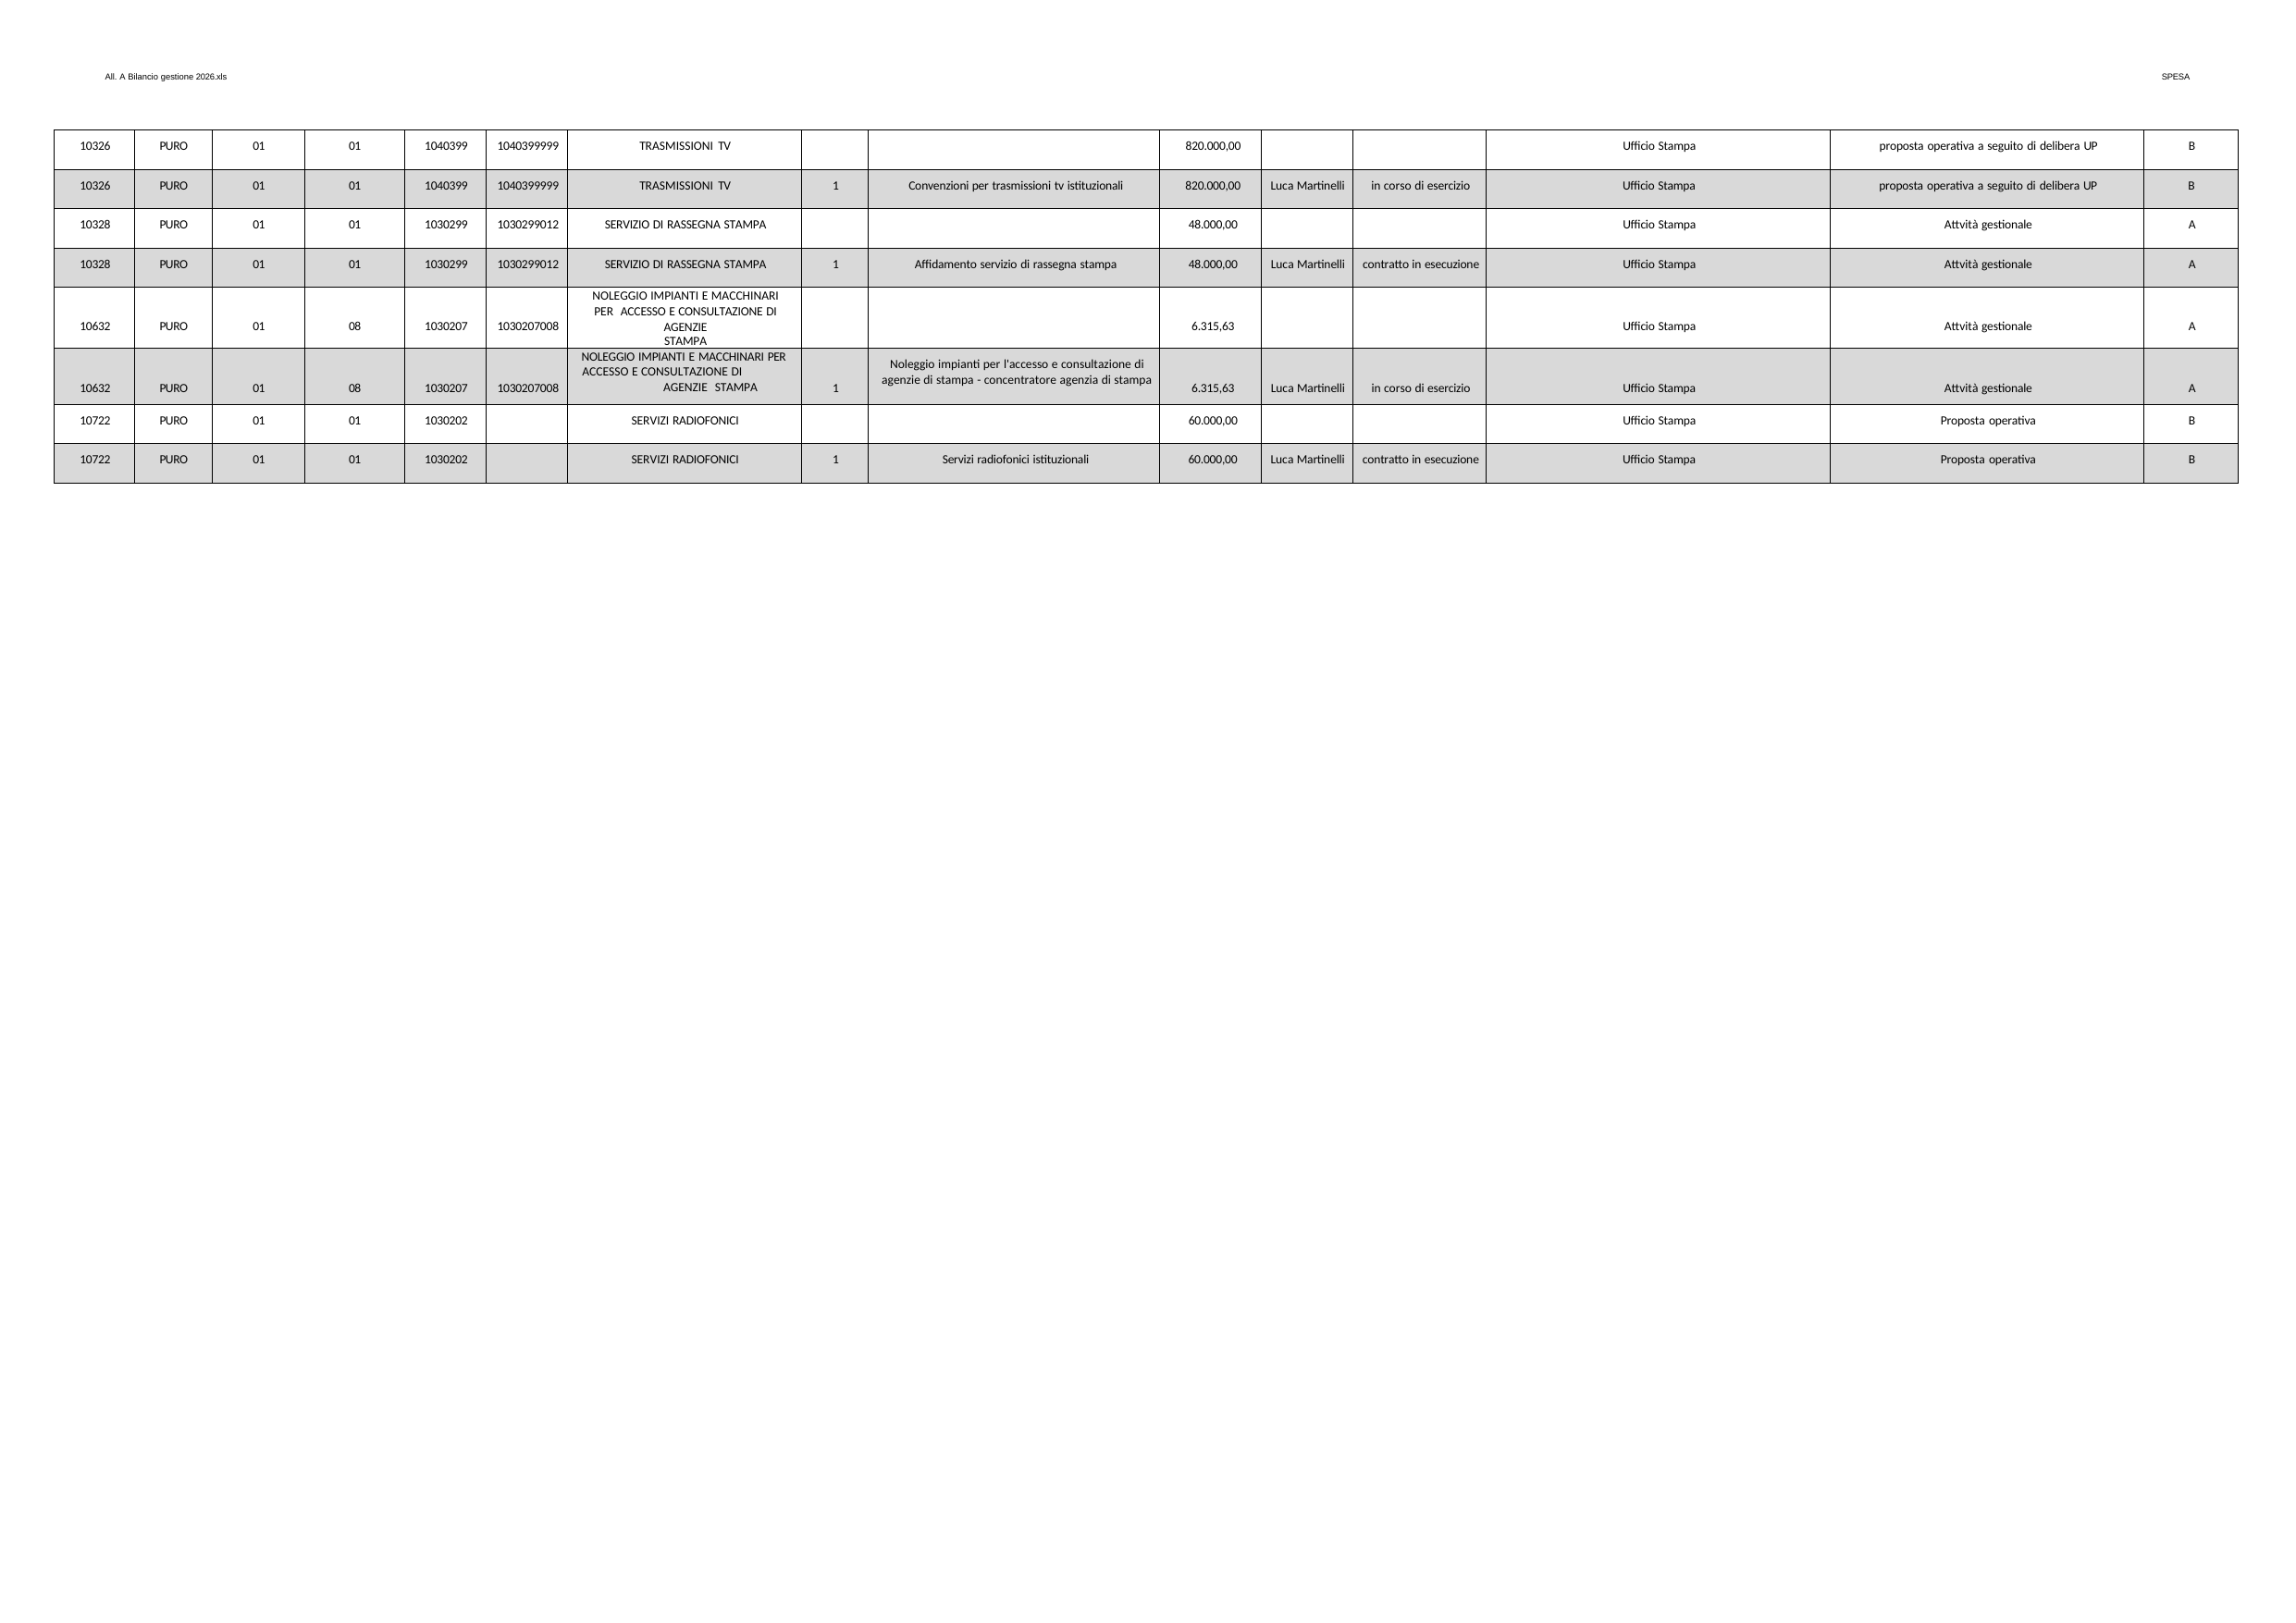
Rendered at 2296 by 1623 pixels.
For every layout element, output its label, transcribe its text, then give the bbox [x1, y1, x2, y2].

table_cell 6.315,63 [1160, 349, 1261, 404]
table_cell Affidamento servizio di rassegna stampa [869, 249, 1159, 287]
table_cell Attvità gestionale [1831, 249, 2143, 287]
table_cell contratto in esecuzione [1353, 249, 1486, 287]
table_cell PURO [135, 349, 212, 404]
table_cell 1030202 [405, 405, 486, 443]
table_cell NOLEGGIO IMPIANTI E MACCHINARI PER ACCESSO E CONSULTAZIONE DI AGENZIE STAMPA [568, 288, 801, 348]
table_cell [1262, 209, 1352, 247]
table_cell B [2144, 170, 2238, 208]
table_cell [869, 405, 1159, 443]
table_cell 08 [305, 349, 404, 404]
table_cell 1 [802, 444, 868, 483]
table_cell 1040399 [405, 170, 486, 208]
table_cell [869, 130, 1159, 168]
table_cell Luca Martinelli [1262, 249, 1352, 287]
table_cell 01 [213, 209, 304, 247]
table_cell PURO [135, 209, 212, 247]
table_cell PURO [135, 444, 212, 483]
table_cell 6.315,63 [1160, 288, 1261, 348]
table_cell in corso di esercizio [1353, 170, 1486, 208]
table_cell 1030207 [405, 349, 486, 404]
table_cell Attvità gestionale [1831, 209, 2143, 247]
table_cell 1040399999 [487, 170, 567, 208]
table_cell PURO [135, 249, 212, 287]
table_cell TRASMISSIONI TV [568, 130, 801, 168]
table_cell Luca Martinelli [1262, 349, 1352, 404]
table_cell PURO [135, 130, 212, 168]
table_cell 01 [213, 444, 304, 483]
table_cell 1030202 [405, 444, 486, 483]
table_cell 01 [305, 249, 404, 287]
table_cell 1030299012 [487, 249, 567, 287]
table_cell [869, 288, 1159, 348]
table_cell 01 [213, 405, 304, 443]
table_cell A [2144, 288, 2238, 348]
table_cell [802, 288, 868, 348]
table_cell Luca Martinelli [1262, 444, 1352, 483]
table_cell Ufficio Stampa [1487, 444, 1830, 483]
table_cell 1030299 [405, 209, 486, 247]
table_cell NOLEGGIO IMPIANTI E MACCHINARI PER ACCESSO E CONSULTAZIONE DI AGENZIE STAMPA [568, 349, 801, 404]
table_cell 1030207008 [487, 288, 567, 348]
table_cell B [2144, 130, 2238, 168]
table_cell SERVIZIO DI RASSEGNA STAMPA [568, 209, 801, 247]
table_cell 08 [305, 288, 404, 348]
table_cell 10722 [55, 444, 134, 483]
table_cell 1030207 [405, 288, 486, 348]
table_cell 10722 [55, 405, 134, 443]
table_cell 10328 [55, 209, 134, 247]
table_cell 10326 [55, 170, 134, 208]
table_cell B [2144, 444, 2238, 483]
table_cell 10632 [55, 288, 134, 348]
table_cell 01 [305, 130, 404, 168]
table_cell Attvità gestionale [1831, 349, 2143, 404]
table_cell 820.000,00 [1160, 130, 1261, 168]
table_cell [1353, 405, 1486, 443]
table_cell SERVIZIO DI RASSEGNA STAMPA [568, 249, 801, 287]
table_cell contratto in esecuzione [1353, 444, 1486, 483]
table_cell PURO [135, 405, 212, 443]
table_cell 48.000,00 [1160, 249, 1261, 287]
table_cell Attvità gestionale [1831, 288, 2143, 348]
table_cell Ufficio Stampa [1487, 405, 1830, 443]
table_cell 820.000,00 [1160, 170, 1261, 208]
table_cell A [2144, 249, 2238, 287]
table_cell 1030207008 [487, 349, 567, 404]
table_cell [1262, 130, 1352, 168]
table_cell 1 [802, 349, 868, 404]
table_cell 1040399 [405, 130, 486, 168]
table_cell Servizi radiofonici istituzionali [869, 444, 1159, 483]
table_cell 60.000,00 [1160, 405, 1261, 443]
table_cell Luca Martinelli [1262, 170, 1352, 208]
table_cell [1262, 288, 1352, 348]
table_cell [869, 209, 1159, 247]
table_cell [487, 444, 567, 483]
table_cell SERVIZI RADIOFONICI [568, 444, 801, 483]
table_cell proposta operativa a seguito di delibera UP [1831, 170, 2143, 208]
table_cell Proposta operativa [1831, 405, 2143, 443]
table_cell Ufficio Stampa [1487, 130, 1830, 168]
table_cell Ufficio Stampa [1487, 349, 1830, 404]
table_cell [802, 130, 868, 168]
table_cell 1 [802, 249, 868, 287]
table_cell Ufficio Stampa [1487, 170, 1830, 208]
table_cell PURO [135, 288, 212, 348]
table_cell 60.000,00 [1160, 444, 1261, 483]
table_cell Ufficio Stampa [1487, 209, 1830, 247]
table_cell Ufficio Stampa [1487, 288, 1830, 348]
table_cell 10326 [55, 130, 134, 168]
table_cell 01 [213, 170, 304, 208]
table_cell in corso di esercizio [1353, 349, 1486, 404]
table_cell [1353, 130, 1486, 168]
table_cell [802, 405, 868, 443]
table_cell A [2144, 349, 2238, 404]
table_cell [1353, 209, 1486, 247]
table_cell 1040399999 [487, 130, 567, 168]
table_cell proposta operativa a seguito di delibera UP [1831, 130, 2143, 168]
table_cell 1030299 [405, 249, 486, 287]
table_cell 1 [802, 170, 868, 208]
table_cell [1262, 405, 1352, 443]
table_cell PURO [135, 170, 212, 208]
table_cell [1353, 288, 1486, 348]
table_cell 01 [305, 405, 404, 443]
table_cell A [2144, 209, 2238, 247]
table_cell [487, 405, 567, 443]
table_cell Ufficio Stampa [1487, 249, 1830, 287]
table_cell 01 [305, 209, 404, 247]
table_cell 10328 [55, 249, 134, 287]
table_cell 01 [213, 130, 304, 168]
table_cell TRASMISSIONI TV [568, 170, 801, 208]
table_cell Proposta operativa [1831, 444, 2143, 483]
table_cell SERVIZI RADIOFONICI [568, 405, 801, 443]
table_cell 01 [305, 444, 404, 483]
table_cell Convenzioni per trasmissioni tv istituzionali [869, 170, 1159, 208]
table_cell 48.000,00 [1160, 209, 1261, 247]
table_cell B [2144, 405, 2238, 443]
table_cell 01 [213, 249, 304, 287]
table_cell 01 [213, 288, 304, 348]
table_cell Noleggio impianti per l'accesso e consultazione di agenzie di stampa - concentratore agenzia di stampa [869, 349, 1159, 404]
table_cell 01 [213, 349, 304, 404]
table_cell 10632 [55, 349, 134, 404]
table_cell 01 [305, 170, 404, 208]
table_cell 1030299012 [487, 209, 567, 247]
table_cell [802, 209, 868, 247]
